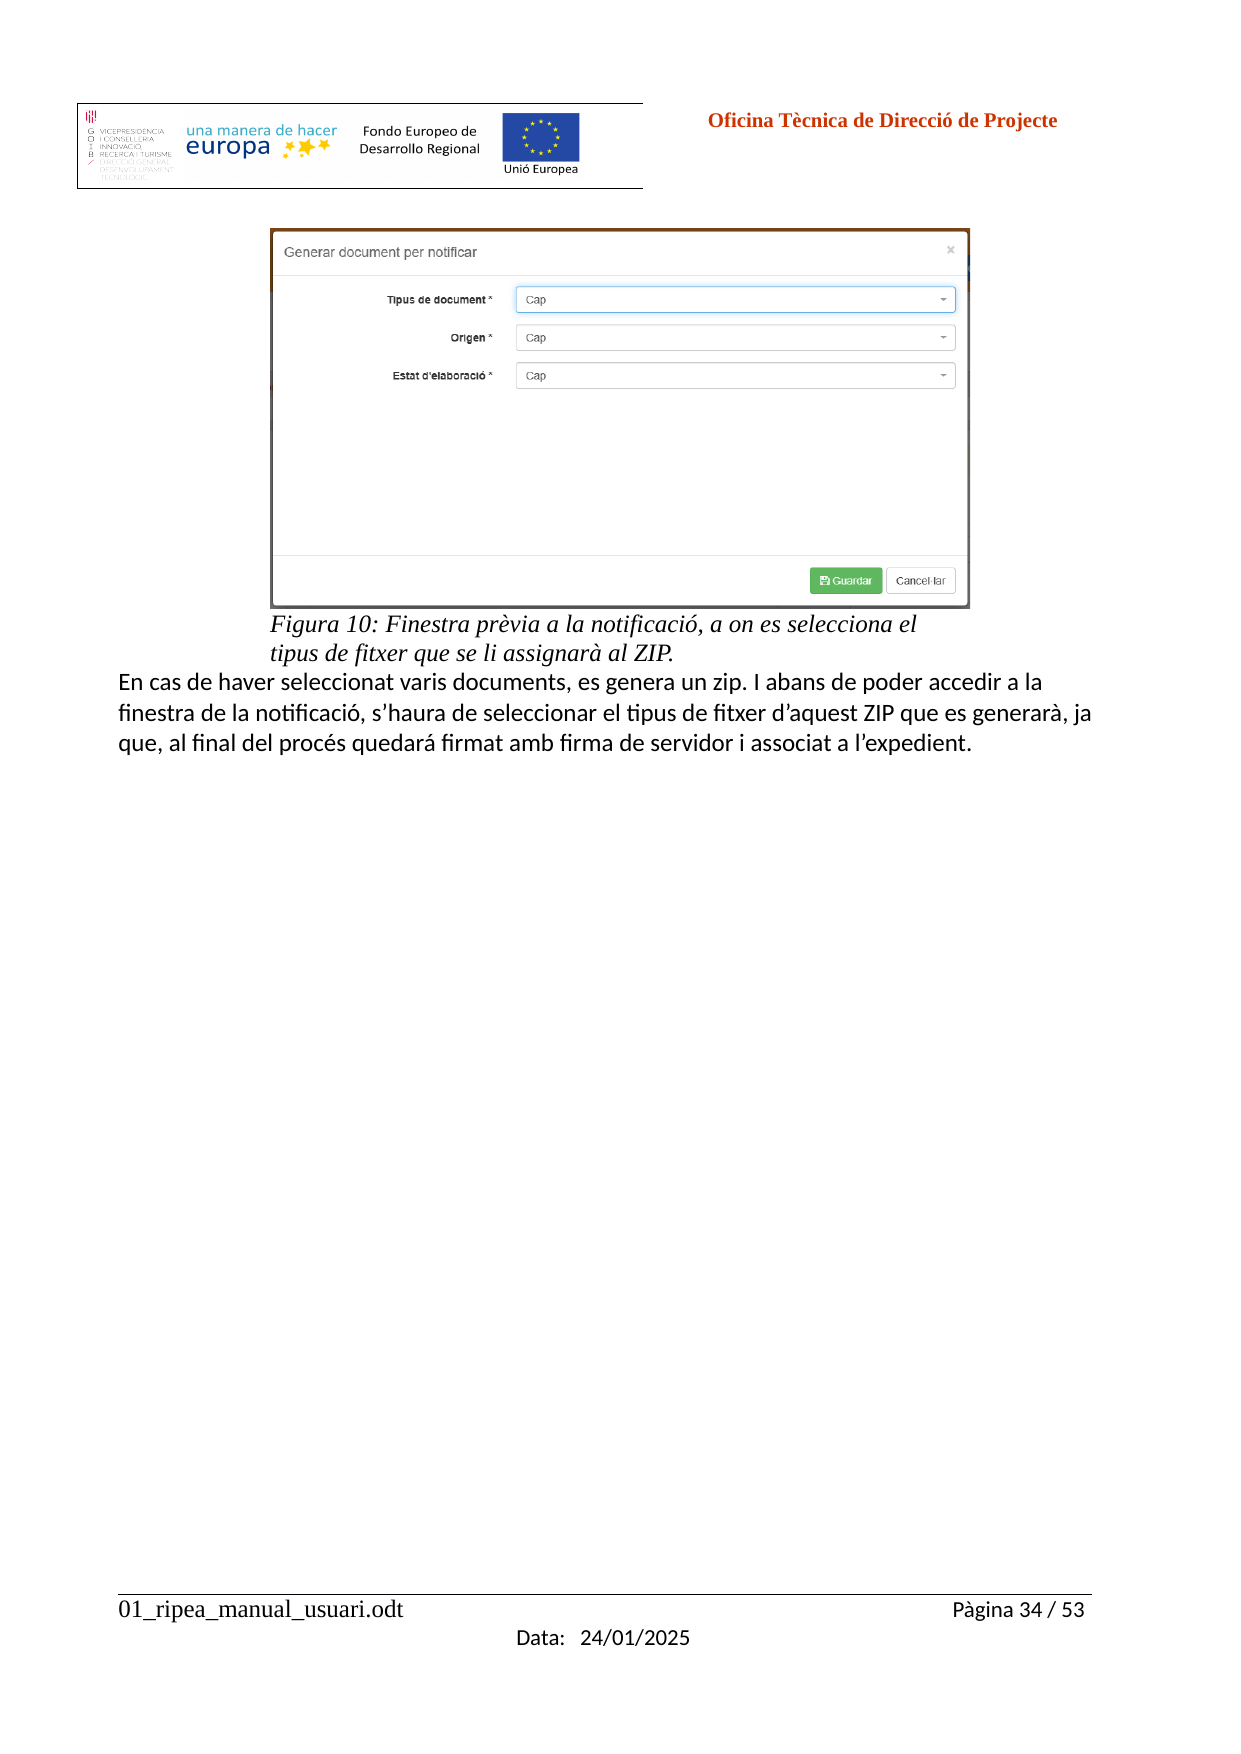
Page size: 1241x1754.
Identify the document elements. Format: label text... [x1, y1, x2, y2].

text En cas de haver seleccionat varis documents, es genera un zip. I abans de poder accedir a la finestra de la notificació, s’haura de seleccionar el tipus de fitxer d’aquest ZIP que es generarà, ja que, al final del procés quedará firmat amb firma de servidor i associat a l’expedient. [118, 216, 1122, 758]
text Figura 10: Finestra prèvia a la notificació, a on es selecciona el tipus de fitxer que se li assignarà al ZIP. [270, 609, 970, 667]
picture [270, 228, 971, 609]
picture [184, 108, 585, 182]
picture [82, 108, 178, 182]
